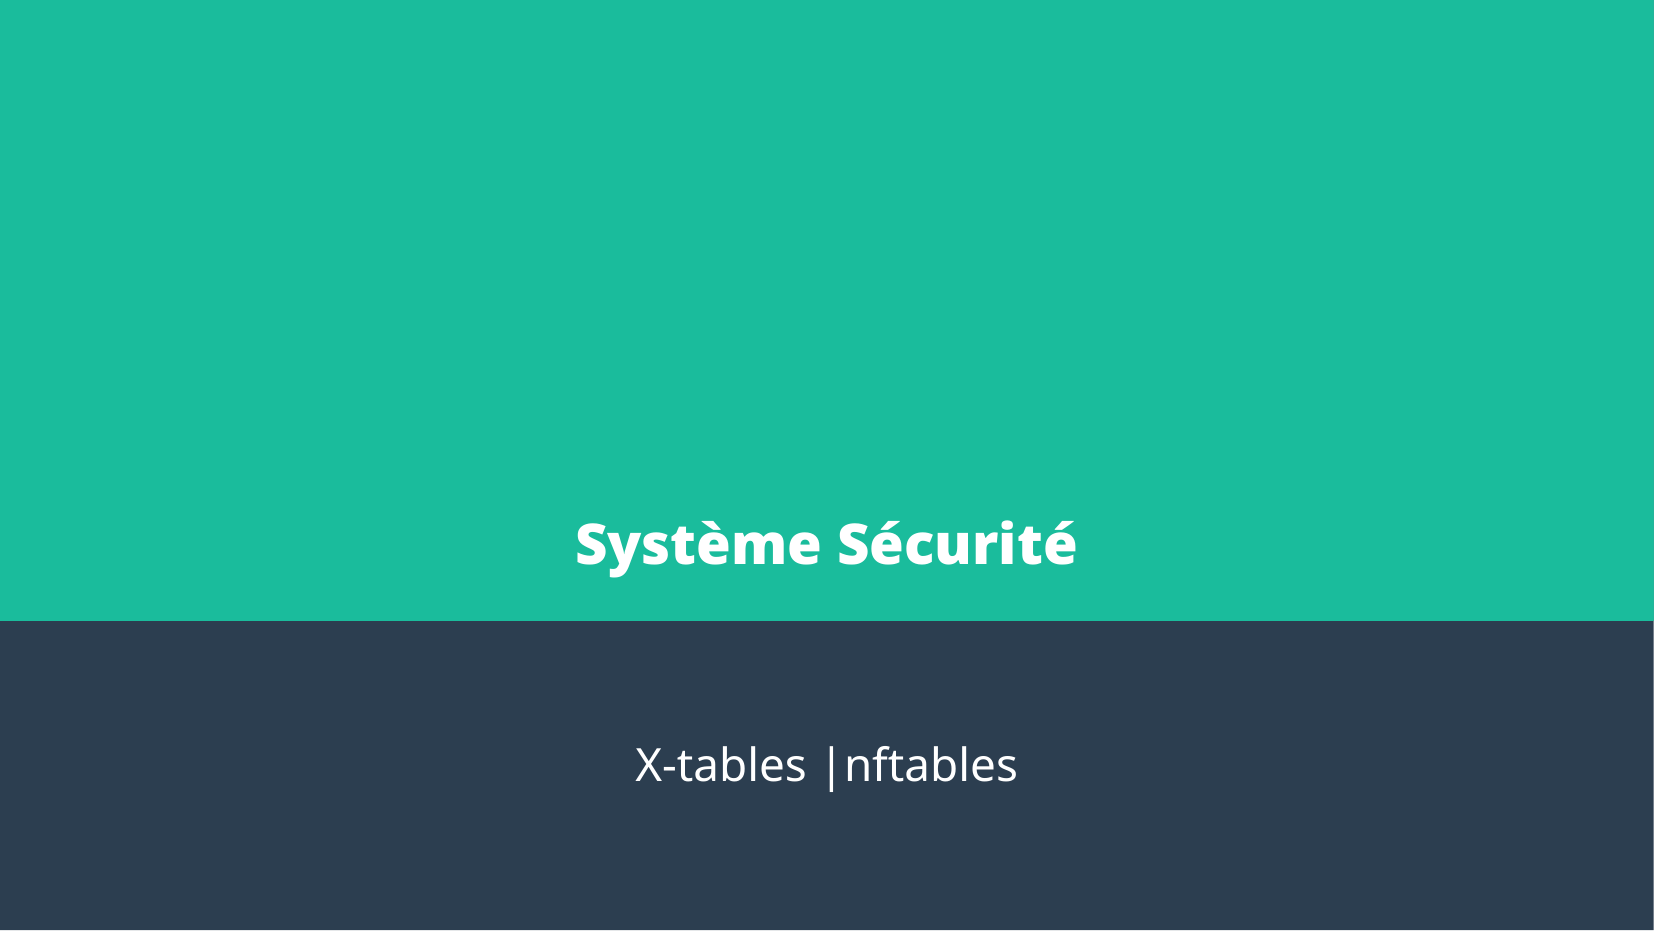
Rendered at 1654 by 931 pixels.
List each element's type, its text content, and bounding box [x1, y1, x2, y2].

title Système Sécurité [59, 465, 1595, 583]
subtitle X-tables |nftables [59, 642, 1595, 886]
